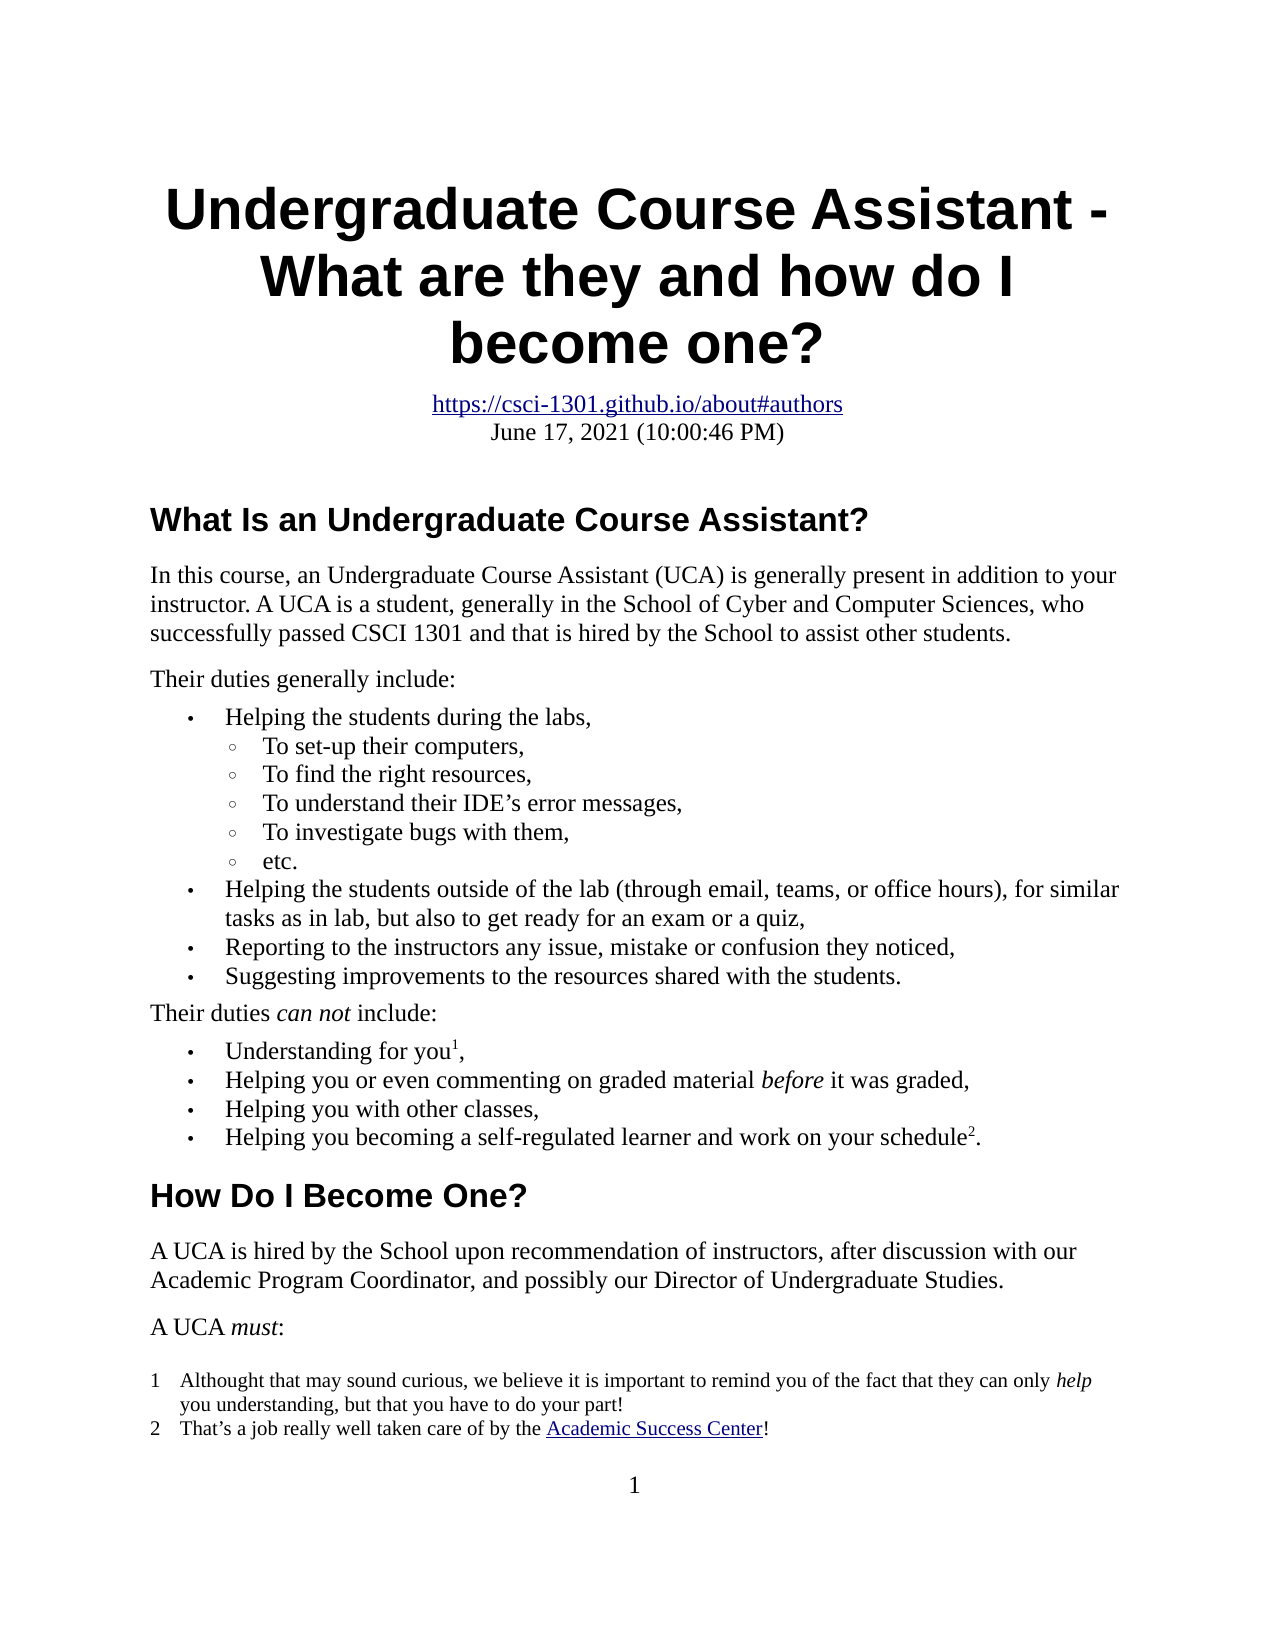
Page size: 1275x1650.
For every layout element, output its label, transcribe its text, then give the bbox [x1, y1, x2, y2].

text https://csci-1301.github.io/about#authors [150, 389, 1125, 417]
list Helping the students during the labs, [187, 702, 1125, 731]
list Reporting to the instructors any issue, mistake or confusion they noticed, [187, 932, 1125, 961]
list To understand their IDE’s error messages, [225, 788, 1125, 817]
subtitle How Do I Become One? [150, 1176, 1125, 1215]
text A UCA must: [150, 1312, 1125, 1340]
list Althought that may sound curious, we believe it is important to remind you of the fact that they can only help you understanding, but that you have to do your part! [150, 1368, 1125, 1416]
list Suggesting improvements to the resources shared with the students. [187, 961, 1125, 989]
subtitle What Is an Undergraduate Course Assistant? [150, 500, 1125, 539]
list Helping you becoming a self-regulated learner and work on your schedule. [187, 1122, 1125, 1151]
text Their duties can not include: [150, 998, 1125, 1027]
list etc. [225, 846, 1125, 874]
text Their duties generally include: [150, 664, 1125, 693]
list To investigate bugs with them, [225, 817, 1125, 846]
list Helping the students outside of the lab (through email, teams, or office hours), for similar tasks as in lab, but also to get ready for an exam or a quiz, [187, 874, 1125, 932]
list Helping you or even commenting on graded material before it was graded, [187, 1065, 1125, 1094]
list That’s a job really well taken care of by the Academic Success Center! [150, 1416, 1125, 1440]
text June 17, 2021 (10:00:46 PM) [150, 417, 1125, 446]
list Helping you with other classes, [187, 1094, 1125, 1122]
text A UCA is hired by the School upon recommendation of instructors, after discussion with our Academic Program Coordinator, and possibly our Director of Undergraduate Studies. [150, 1236, 1125, 1294]
list Understanding for you, [187, 1036, 1125, 1065]
title Undergraduate Course Assistant - What are they and how do I become one? [150, 175, 1125, 376]
list To find the right resources, [225, 759, 1125, 788]
list To set-up their computers, [225, 731, 1125, 759]
text In this course, an Undergraduate Course Assistant (UCA) is generally present in addition to your instructor. A UCA is a student, generally in the School of Cyber and Computer Sciences, who successfully passed CSCI 1301 and that is hired by the School to assist other students. [150, 560, 1125, 646]
